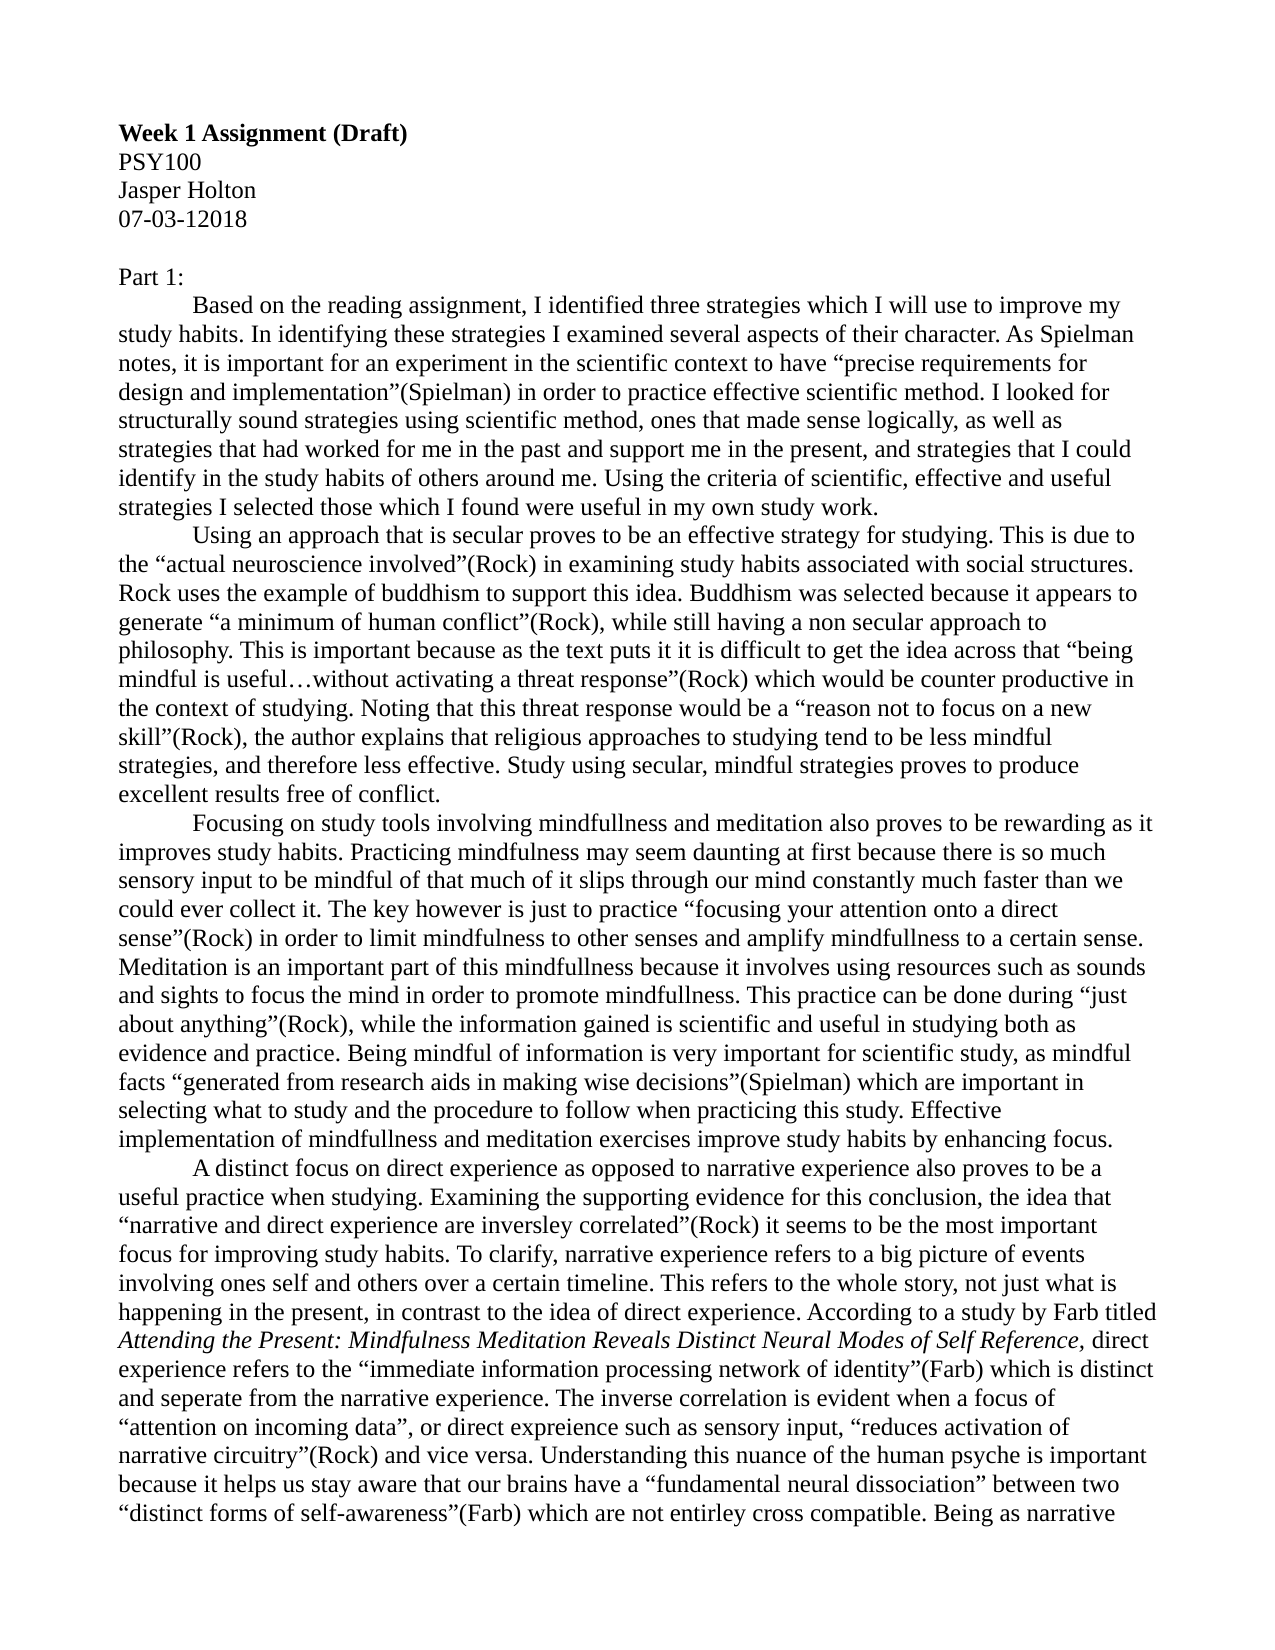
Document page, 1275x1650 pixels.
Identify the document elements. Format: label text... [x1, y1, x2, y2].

text Based on the reading assignment, I identified three strategies which I will use to improve my study habits. In identifying these strategies I examined several aspects of their character. As Spielman notes, it is important for an experiment in the scientific context to have “precise requirements for design and implementation”(Spielman) in order to practice effective scientific method. I looked for structurally sound strategies using scientific method, ones that made sense logically, as well as strategies that had worked for me in the past and support me in the present, and strategies that I could identify in the study habits of others around me. Using the criteria of scientific, effective and useful strategies I selected those which I found were useful in my own study work. [118, 291, 1157, 521]
text Week 1 Assignment (Draft) [118, 118, 1157, 147]
text Focusing on study tools involving mindfullness and meditation also proves to be rewarding as it improves study habits. Practicing mindfulness may seem daunting at first because there is so much sensory input to be mindful of that much of it slips through our mind constantly much faster than we could ever collect it. The key however is just to practice “focusing your attention onto a direct sense”(Rock) in order to limit mindfulness to other senses and amplify mindfullness to a certain sense. Meditation is an important part of this mindfullness because it involves using resources such as sounds and sights to focus the mind in order to promote mindfullness. This practice can be done during “just about anything”(Rock), while the information gained is scientific and useful in studying both as evidence and practice. Being mindful of information is very important for scientific study, as mindful facts “generated from research aids in making wise decisions”(Spielman) which are important in selecting what to study and the procedure to follow when practicing this study. Effective implementation of mindfullness and meditation exercises improve study habits by enhancing focus. [118, 808, 1157, 1153]
text Jasper Holton [118, 176, 1157, 204]
text A distinct focus on direct experience as opposed to narrative experience also proves to be a useful practice when studying. Examining the supporting evidence for this conclusion, the idea that “narrative and direct experience are inversley correlated”(Rock) it seems to be the most important focus for improving study habits. To clarify, narrative experience refers to a big picture of events involving ones self and others over a certain timeline. This refers to the whole story, not just what is happening in the present, in contrast to the idea of direct experience. According to a study by Farb titled Attending the Present: Mindfulness Meditation Reveals Distinct Neural Modes of Self Reference, direct experience refers to the “immediate information processing network of identity”(Farb) which is distinct and seperate from the narrative experience. The inverse correlation is evident when a focus of “attention on incoming data”, or direct expreience such as sensory input, “reduces activation of narrative circuitry”(Rock) and vice versa. Understanding this nuance of the human psyche is important because it helps us stay aware that our brains have a “fundamental neural dissociation” between two “distinct forms of self-awareness”(Farb) which are not entirley cross compatible. Being as narrative [118, 1153, 1157, 1527]
text PSY100 [118, 147, 1157, 176]
text Using an approach that is secular proves to be an effective strategy for studying. This is due to the “actual neuroscience involved”(Rock) in examining study habits associated with social structures. Rock uses the example of buddhism to support this idea. Buddhism was selected because it appears to generate “a minimum of human conflict”(Rock), while still having a non secular approach to philosophy. This is important because as the text puts it it is difficult to get the idea across that “being mindful is useful…without activating a threat response”(Rock) which would be counter productive in the context of studying. Noting that this threat response would be a “reason not to focus on a new skill”(Rock), the author explains that religious approaches to studying tend to be less mindful strategies, and therefore less effective. Study using secular, mindful strategies proves to produce excellent results free of conflict. [118, 521, 1157, 808]
text Part 1: [118, 262, 1157, 291]
text 07-03-12018 [118, 204, 1157, 233]
